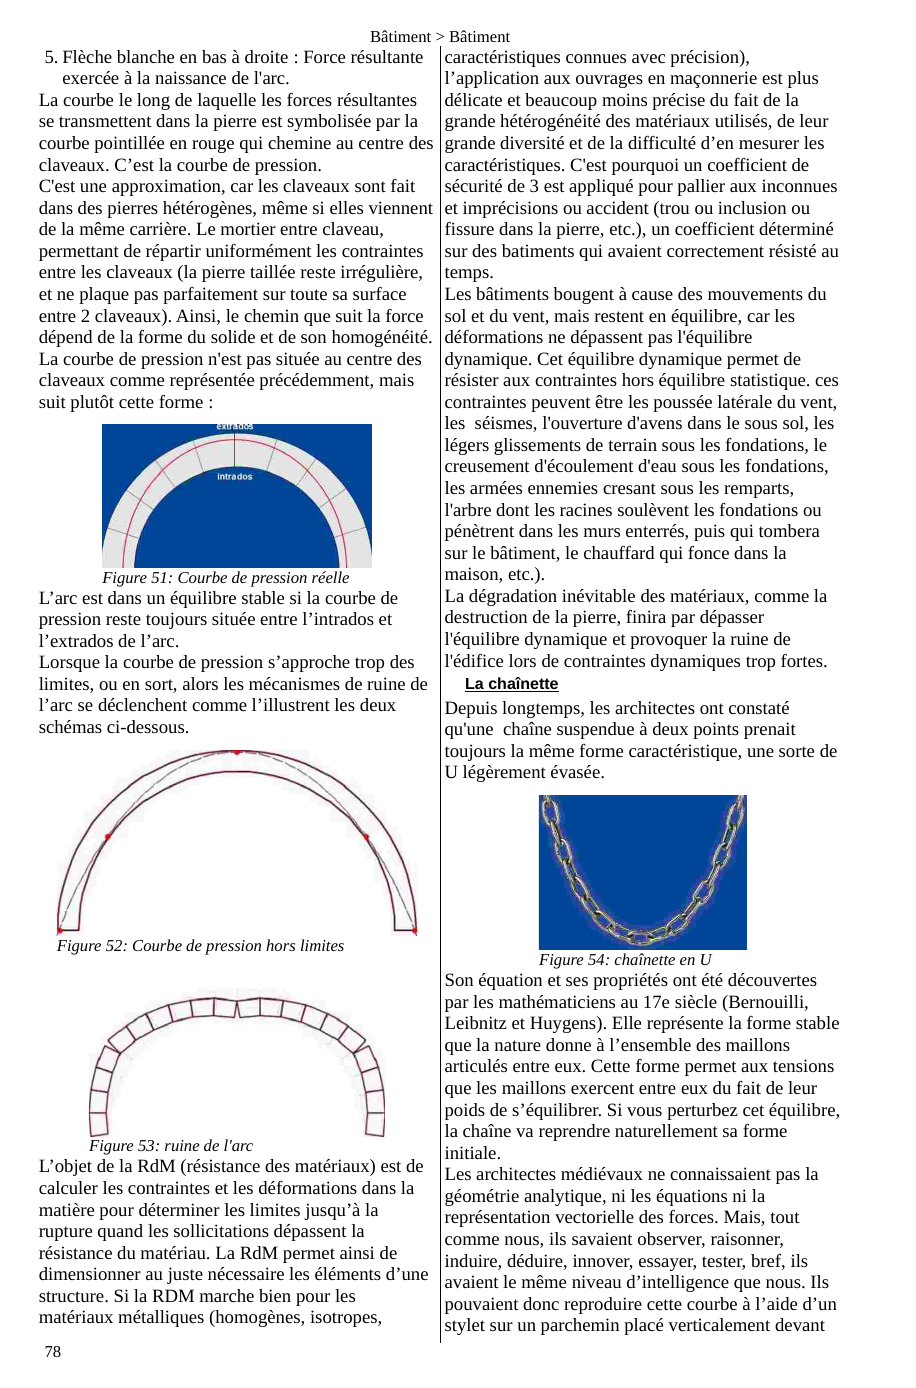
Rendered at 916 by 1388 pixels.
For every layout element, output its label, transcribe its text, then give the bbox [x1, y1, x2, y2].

text La courbe le long de laquelle les forces résultantes se transmettent dans la pierre est symbolisée par la courbe pointillée en rouge qui chemine au centre des claveaux. C’est la courbe de pression. [38, 89, 436, 175]
list Flèche blanche en bas à droite : Force résultante exercée à la naissance de l'arc. [44, 46, 436, 89]
text caractéristiques connues avec précision), l’application aux ouvrages en maçonnerie est plus délicate et beaucoup moins précise du fait de la grande hétérogénéité des matériaux utilisés, de leur grande diversité et de la difficulté d’en mesurer les caractéristiques. C'est pourquoi un coefficient de sécurité de 3 est appliqué pour pallier aux inconnues et imprécisions ou accident (trou ou inclusion ou fissure dans la pierre, etc.), un coefficient déterminé sur des batiments qui avaient correctement résisté au temps. [444, 46, 841, 283]
picture [88, 988, 385, 1137]
text Les bâtiments bougent à cause des mouvements du sol et du vent, mais restent en équilibre, car les déformations ne dépassent pas l'équilibre dynamique. Cet équilibre dynamique permet de résister aux contraintes hors équilibre statistique. ces contraintes peuvent être les poussée latérale du vent, les séismes, l'ouverture d'avens dans le sous sol, les légers glissements de terrain sous les fondations, le creusement d'écoulement d'eau sous les fondations, les armées ennemies cresant sous les remparts, l'arbre dont les racines soulèvent les fondations ou pénètrent dans les murs enterrés, puis qui tombera sur le bâtiment, le chauffard qui fonce dans la maison, etc.). [444, 283, 841, 585]
text Figure 54: chaînette en U [539, 950, 747, 969]
text Figure 52: Courbe de pression hors limites [57, 936, 417, 955]
picture [56, 750, 418, 936]
text Son équation et ses propriétés ont été découvertes par les mathématiciens au 17e siècle (Bernouilli, Leibnitz et Huygens). Elle représente la forme stable que la nature donne à l’ensemble des maillons articulés entre eux. Cette forme permet aux tensions que les maillons exercent entre eux du fait de leur poids de s’équilibrer. Si vous perturbez cet équilibre, la chaîne va reprendre naturellement sa forme initiale. [444, 969, 841, 1163]
picture [538, 795, 747, 950]
text C'est une approximation, car les claveaux sont fait dans des pierres hétérogènes, même si elles viennent de la même carrière. Le mortier entre claveau, permettant de répartir uniformément les contraintes entre les claveaux (la pierre taillée reste irrégulière, et ne plaque pas parfaitement sur toute sa surface entre 2 claveaux). Ainsi, le chemin que suit la force dépend de la forme du solide et de son homogénéité. La courbe de pression n'est pas située au centre des claveaux comme représentée précédemment, mais suit plutôt cette forme : [38, 175, 436, 412]
text Figure 53: ruine de l'arc [89, 1137, 385, 1155]
text Figure 51: Courbe de pression réelle [102, 568, 372, 587]
text L’objet de la RdM (résistance des matériaux) est de calculer les contraintes et les déformations dans la matière pour déterminer les limites jusqu’à la rupture quand les sollicitations dépassent la résistance du matériau. La RdM permet ainsi de dimensionner au juste nécessaire les éléments d’une structure. Si la RDM marche bien pour les matériaux métalliques (homogènes, isotropes, [38, 1155, 436, 1328]
subtitle La chaînette [465, 674, 841, 693]
text Lorsque la courbe de pression s’approche trop des limites, ou en sort, alors les mécanismes de ruine de l’arc se déclenchent comme l’illustrent les deux schémas ci-dessous. [38, 651, 436, 737]
text Depuis longtemps, les architectes ont constaté qu'une chaîne suspendue à deux points prenait toujours la même forme caractéristique, une sorte de U légèrement évasée. [444, 697, 841, 783]
picture [102, 424, 372, 568]
text L’arc est dans un équilibre stable si la courbe de pression reste toujours située entre l’intrados et l’extrados de l’arc. [38, 587, 436, 651]
text La dégradation inévitable des matériaux, comme la destruction de la pierre, finira par dépasser l'équilibre dynamique et provoquer la ruine de l'édifice lors de contraintes dynamiques trop fortes. [444, 585, 841, 671]
text Les architectes médiévaux ne connaissaient pas la géométrie analytique, ni les équations ni la représentation vectorielle des forces. Mais, tout comme nous, ils savaient observer, raisonner, induire, déduire, innover, essayer, tester, bref, ils avaient le même niveau d’intelligence que nous. Ils pouvaient donc reproduire cette courbe à l’aide d’un stylet sur un parchemin placé verticalement devant [444, 1163, 841, 1336]
